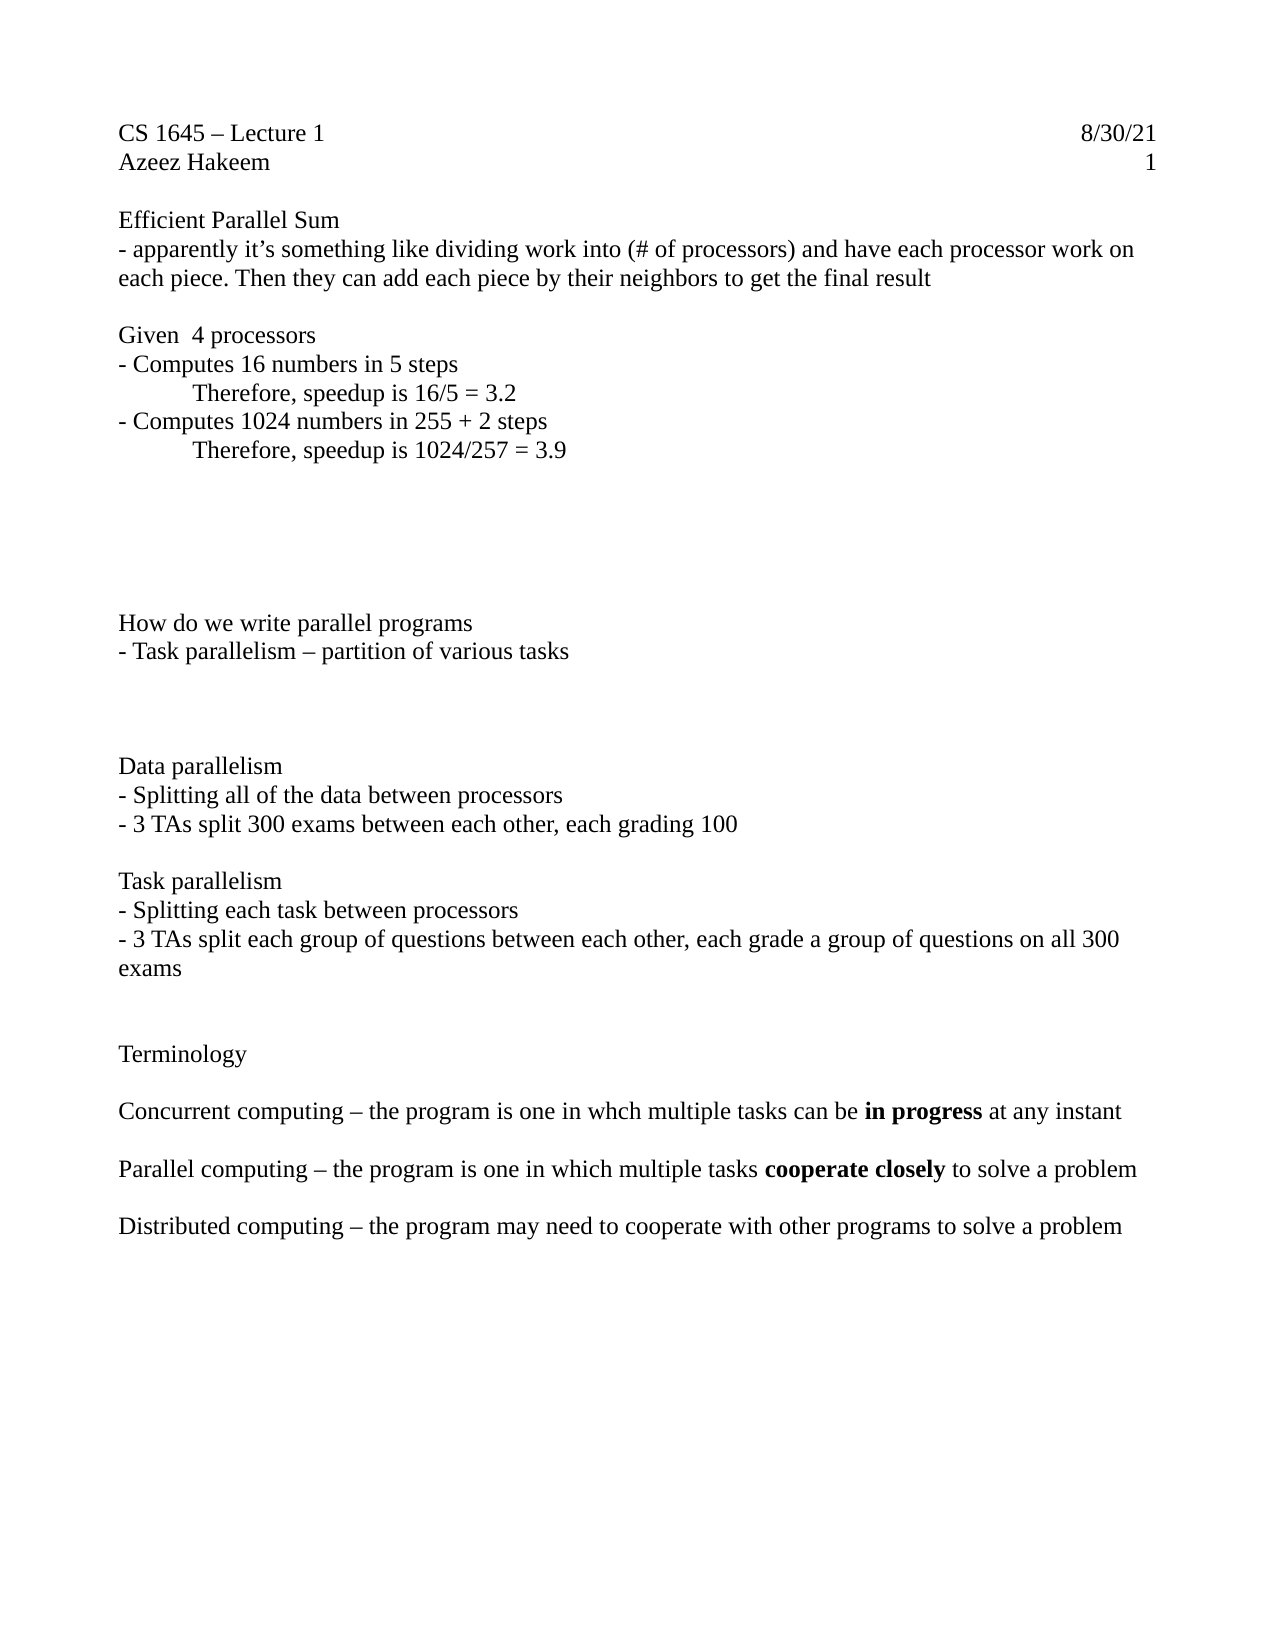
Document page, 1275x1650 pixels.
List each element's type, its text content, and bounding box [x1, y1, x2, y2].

text Parallel computing – the program is one in which multiple tasks cooperate closely to solve a problem [118, 1154, 1157, 1183]
text Efficient Parallel Sum [118, 205, 1157, 234]
text - 3 TAs split each group of questions between each other, each grade a group of questions on all 300 exams [118, 924, 1157, 981]
text - Splitting each task between processors [118, 895, 1157, 924]
text Therefore, speedup is 1024/257 = 3.9 [118, 435, 1157, 464]
text Therefore, speedup is 16/5 = 3.2 [118, 378, 1157, 406]
text - Splitting all of the data between processors [118, 780, 1157, 809]
text - Computes 1024 numbers in 255 + 2 steps [118, 406, 1157, 435]
text Given 4 processors [118, 320, 1157, 349]
text Terminology [118, 1039, 1157, 1068]
text How do we write parallel programs [118, 608, 1157, 636]
text Task parallelism [118, 866, 1157, 895]
text - Computes 16 numbers in 5 steps [118, 349, 1157, 378]
text Distributed computing – the program may need to cooperate with other programs to solve a problem [118, 1211, 1157, 1240]
text - apparently it’s something like dividing work into (# of processors) and have each processor work on each piece. Then they can add each piece by their neighbors to get the final result [118, 234, 1157, 291]
text Concurrent computing – the program is one in whch multiple tasks can be in progress at any instant [118, 1096, 1157, 1125]
text - Task parallelism – partition of various tasks [118, 636, 1157, 665]
text - 3 TAs split 300 exams between each other, each grading 100 [118, 809, 1157, 838]
text Data parallelism [118, 751, 1157, 780]
